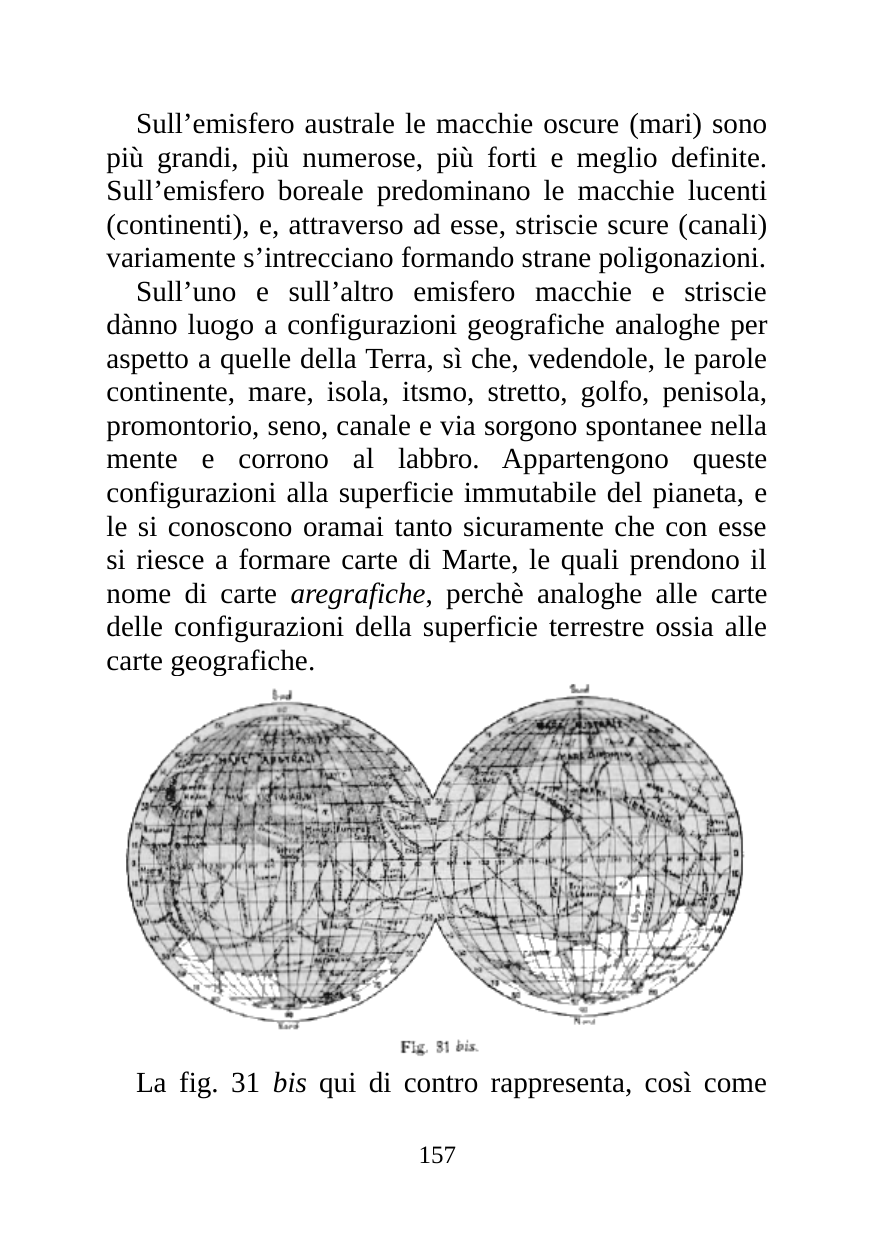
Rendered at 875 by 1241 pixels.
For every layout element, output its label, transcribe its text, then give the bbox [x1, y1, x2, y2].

picture [125, 680, 749, 1062]
text Sull’uno e sull’altro emisfero macchie e striscie dànno luogo a configurazioni geografiche analoghe per aspetto a quelle della Terra, sì che, vedendole, le parole continente, mare, isola, itsmo, stretto, golfo, penisola, promontorio, seno, canale e via sorgono spontanee nella mente e corrono al labbro. Appartengono queste configurazioni alla superficie immutabile del pianeta, e le si conoscono oramai tanto sicuramente che con esse si riesce a formare carte di Marte, le quali prendono il nome di carte aregrafiche, perchè analoghe alle carte delle configurazioni della superficie terrestre ossia alle carte geografiche. [106, 274, 768, 676]
text Sull’emisfero australe le macchie oscure (mari) sono più grandi, più numerose, più forti e meglio definite. Sull’emisfero boreale predominano le macchie lucenti (continenti), e, attraverso ad esse, striscie scure (canali) variamente s’intrecciano formando strane poligonazioni. [106, 106, 768, 274]
text La fig. 31 bis qui di contro rappresenta, così come [106, 1062, 768, 1099]
